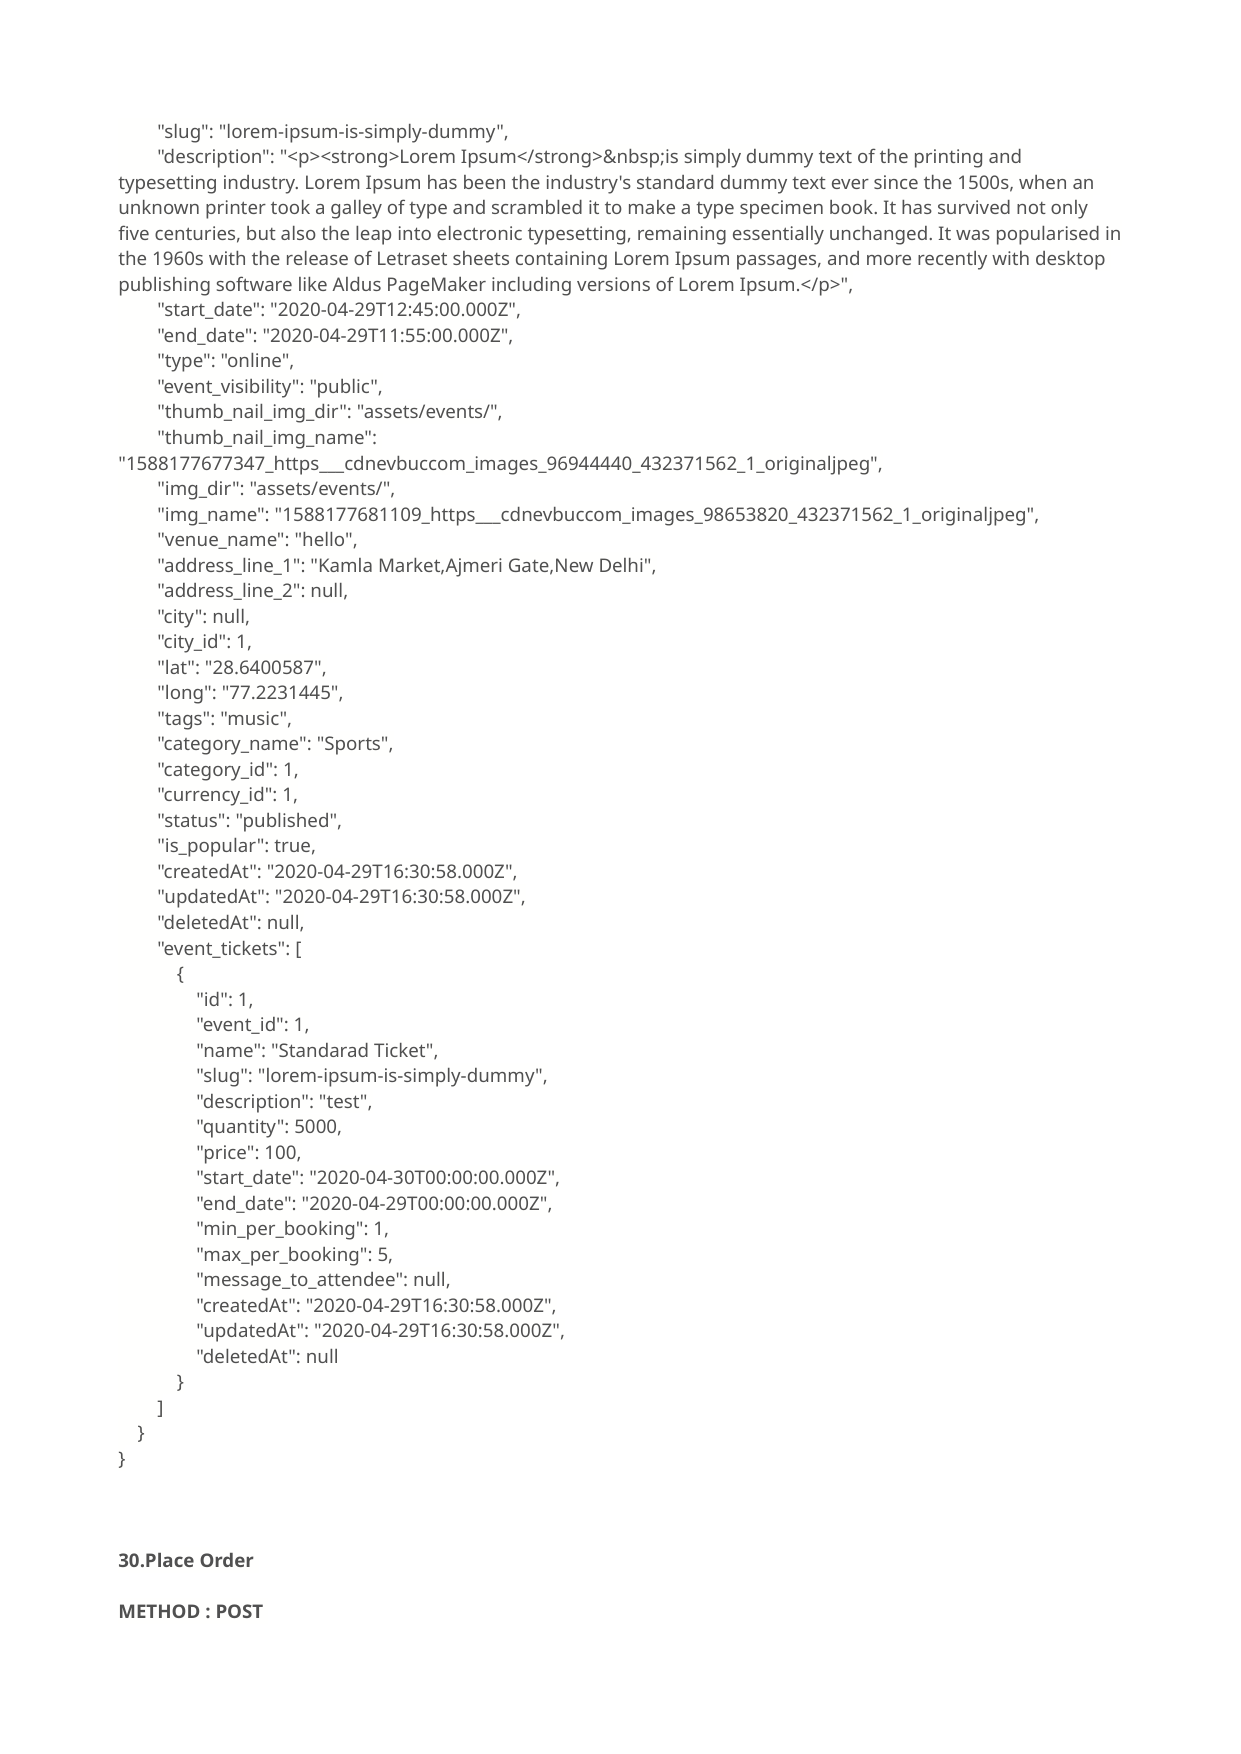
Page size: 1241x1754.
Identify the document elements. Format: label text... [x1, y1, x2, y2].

text "description": "test", [118, 1088, 1122, 1113]
text "slug": "lorem-ipsum-is-simply-dummy", [118, 118, 1122, 144]
text "end_date": "2020-04-29T00:00:00.000Z", [118, 1190, 1122, 1216]
text 30.Place Order [118, 1547, 1122, 1573]
text "category_id": 1, [118, 756, 1122, 782]
text "tags": "music", [118, 705, 1122, 731]
text "deletedAt": null, [118, 909, 1122, 935]
text "thumb_nail_img_name": "1588177677347_https___cdnevbuccom_images_96944440_432371562_1_originaljpeg", [118, 424, 1122, 475]
text "min_per_booking": 1, [118, 1216, 1122, 1241]
text "city_id": 1, [118, 628, 1122, 654]
text "category_name": "Sports", [118, 731, 1122, 756]
text } [118, 1445, 1122, 1471]
text { [118, 960, 1122, 986]
text "is_popular": true, [118, 833, 1122, 858]
text "long": "77.2231445", [118, 679, 1122, 705]
text "name": "Standarad Ticket", [118, 1037, 1122, 1062]
text "currency_id": 1, [118, 782, 1122, 807]
text "img_dir": "assets/events/", [118, 475, 1122, 501]
text "address_line_1": "Kamla Market,Ajmeri Gate,New Delhi", [118, 552, 1122, 577]
text "quantity": 5000, [118, 1113, 1122, 1139]
text "city": null, [118, 603, 1122, 628]
text "slug": "lorem-ipsum-is-simply-dummy", [118, 1062, 1122, 1088]
text "address_line_2": null, [118, 577, 1122, 603]
text } [118, 1420, 1122, 1445]
text "event_id": 1, [118, 1011, 1122, 1037]
text "start_date": "2020-04-30T00:00:00.000Z", [118, 1164, 1122, 1190]
text "lat": "28.6400587", [118, 654, 1122, 679]
text "start_date": "2020-04-29T12:45:00.000Z", [118, 297, 1122, 322]
text "price": 100, [118, 1139, 1122, 1164]
text "updatedAt": "2020-04-29T16:30:58.000Z", [118, 1318, 1122, 1343]
text METHOD : POST [118, 1598, 1122, 1624]
text "deletedAt": null [118, 1343, 1122, 1369]
text "max_per_booking": 5, [118, 1241, 1122, 1267]
text "id": 1, [118, 986, 1122, 1011]
text "thumb_nail_img_dir": "assets/events/", [118, 399, 1122, 424]
text } [118, 1369, 1122, 1394]
text "createdAt": "2020-04-29T16:30:58.000Z", [118, 1292, 1122, 1318]
text "createdAt": "2020-04-29T16:30:58.000Z", [118, 858, 1122, 884]
text "description": "<p><strong>Lorem Ipsum</strong>&nbsp;is simply dummy text of the printing and typesetting industry. Lorem Ipsum has been the industry's standard dummy text ever since the 1500s, when an unknown printer took a galley of type and scrambled it to make a type specimen book. It has survived not only five centuries, but also the leap into electronic typesetting, remaining essentially unchanged. It was popularised in the 1960s with the release of Letraset sheets containing Lorem Ipsum passages, and more recently with desktop publishing software like Aldus PageMaker including versions of Lorem Ipsum.</p>", [118, 144, 1122, 297]
text "message_to_attendee": null, [118, 1267, 1122, 1292]
text "type": "online", [118, 348, 1122, 373]
text "end_date": "2020-04-29T11:55:00.000Z", [118, 322, 1122, 348]
text "status": "published", [118, 807, 1122, 833]
text "venue_name": "hello", [118, 526, 1122, 552]
text "updatedAt": "2020-04-29T16:30:58.000Z", [118, 884, 1122, 909]
text "img_name": "1588177681109_https___cdnevbuccom_images_98653820_432371562_1_originaljpeg", [118, 501, 1122, 526]
text ] [118, 1394, 1122, 1420]
text "event_visibility": "public", [118, 373, 1122, 399]
text "event_tickets": [ [118, 935, 1122, 960]
